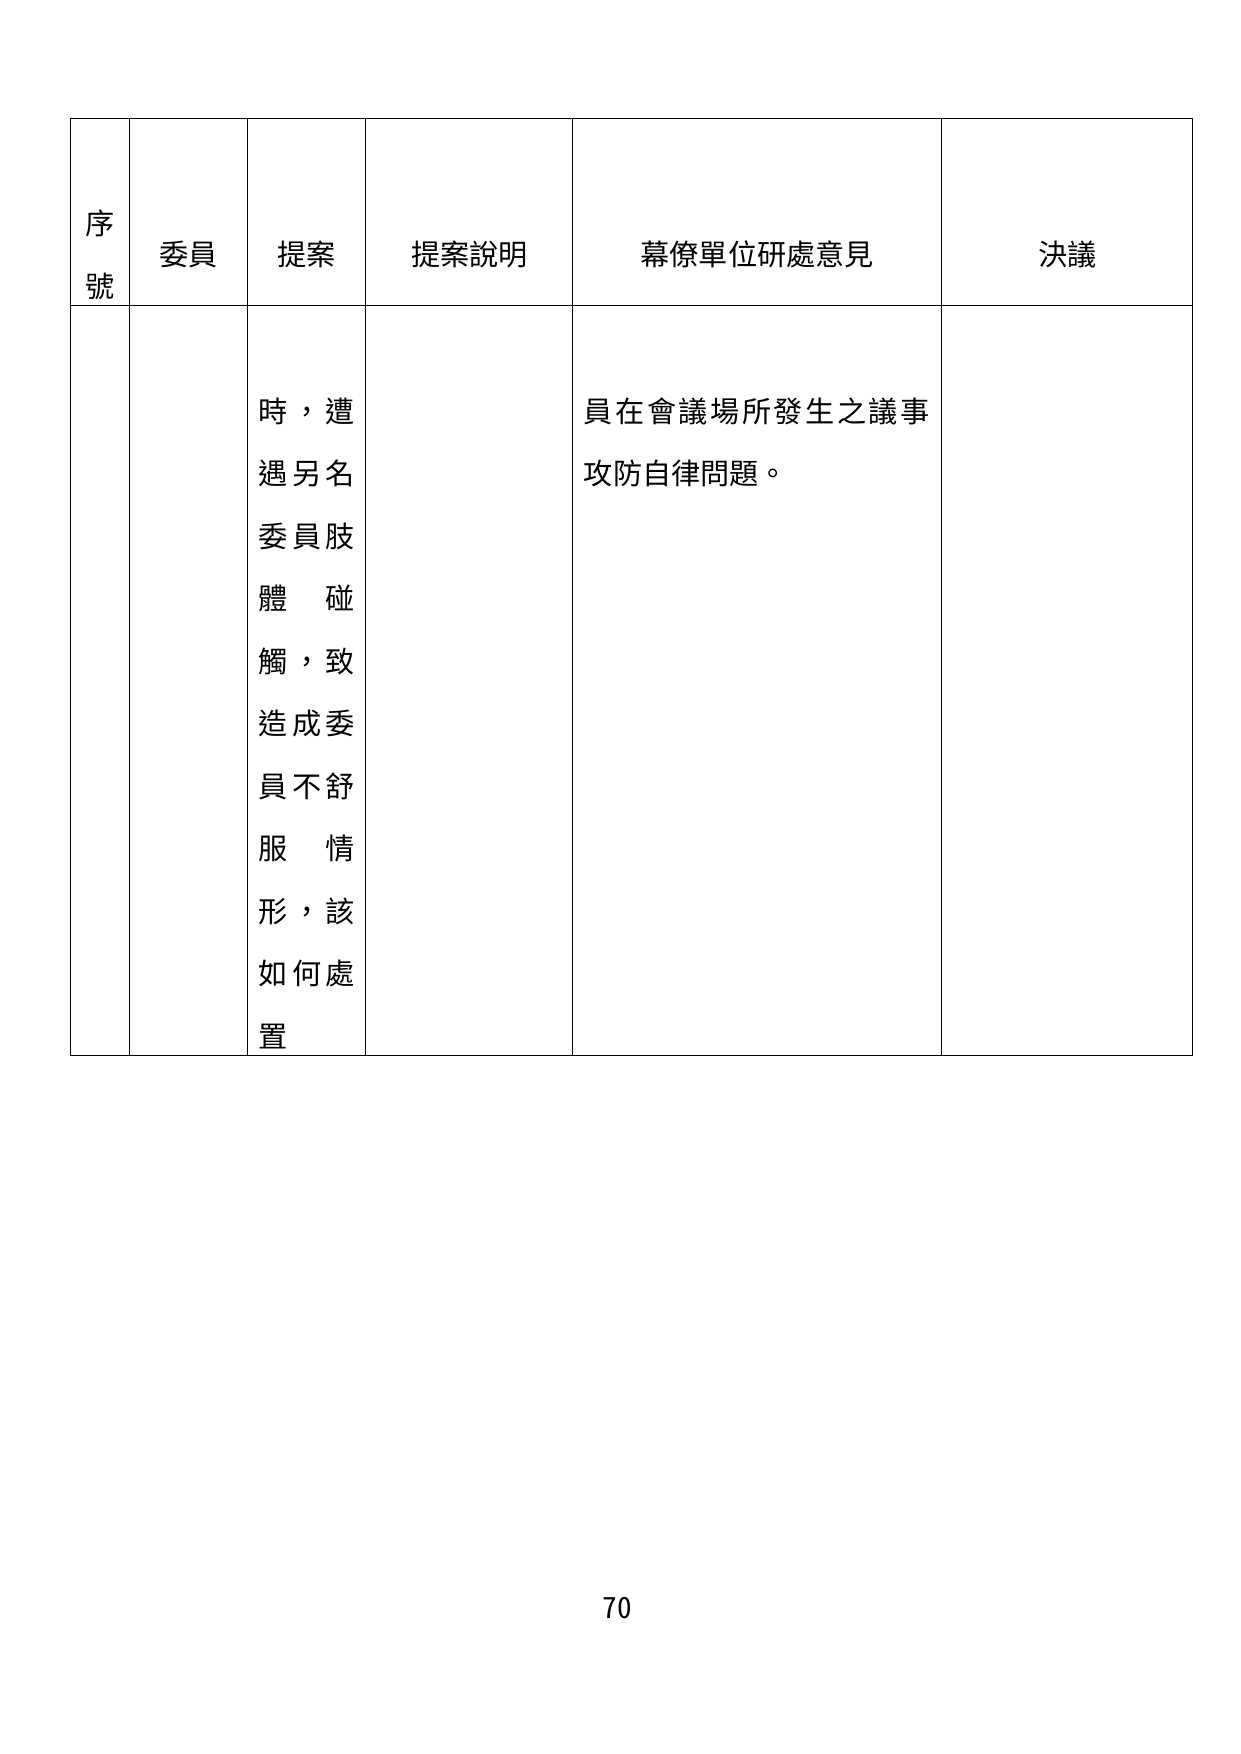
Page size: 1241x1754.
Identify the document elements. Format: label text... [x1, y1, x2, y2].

table_header 提案說明 [366, 119, 572, 305]
table_cell 時，遭遇另名委員肢體碰觸，致造成委員不舒服情形，該如何處置 [248, 306, 365, 1055]
table_cell 員在會議場所發生之議事攻防自律問題。 [573, 306, 941, 1055]
table_cell [130, 306, 247, 1055]
table_header 提案 [248, 119, 365, 305]
table_cell [942, 306, 1192, 1055]
table_cell [366, 306, 572, 1055]
table_header 序號 [71, 119, 129, 305]
table_cell [71, 306, 129, 1055]
table_header 決議 [942, 119, 1192, 305]
table_header 委員 [130, 119, 247, 305]
table_header 幕僚單位研處意見 [573, 119, 941, 305]
